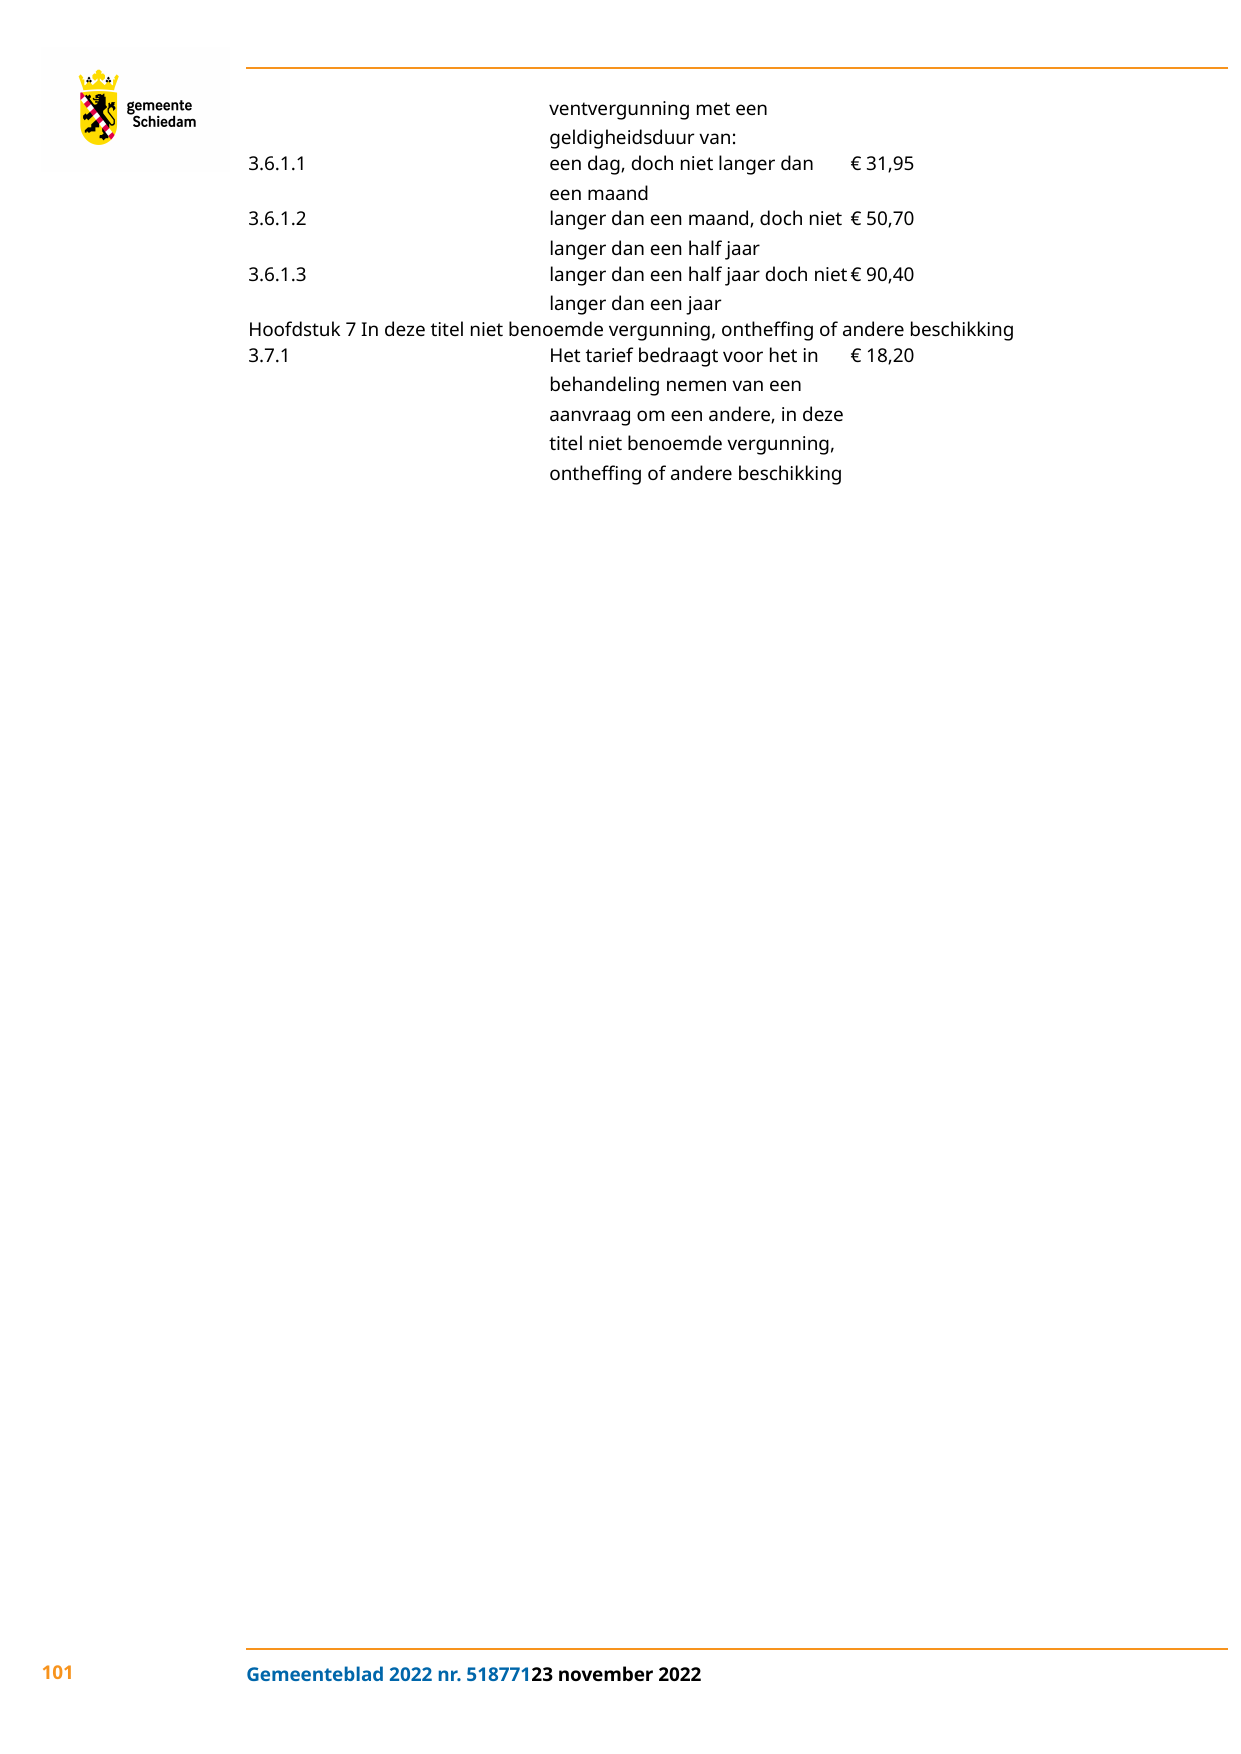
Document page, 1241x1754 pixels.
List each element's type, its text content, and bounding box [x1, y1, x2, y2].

table_cell 3.6.1.1 [248, 150, 549, 205]
table_cell Hoofdstuk 7 In deze titel niet benoemde vergunning, ontheffing of andere beschikking [248, 316, 1152, 342]
table_cell langer dan een half jaar doch niet langer dan een jaar [549, 261, 850, 316]
table_cell € 50,70 [850, 205, 1152, 261]
table_cell Het tarief bedraagt voor het in behandeling nemen van een aanvraag om een andere, in deze titel niet benoemde vergunning, ontheffing of andere beschikking [549, 342, 850, 486]
picture [41, 47, 231, 172]
table_cell ventvergunning met een geldigheidsduur van: [549, 95, 850, 150]
table_cell € 90,40 [850, 261, 1152, 316]
table_cell [850, 95, 1152, 150]
table_cell langer dan een maand, doch niet langer dan een half jaar [549, 205, 850, 261]
table_cell 3.6.1.2 [248, 205, 549, 261]
table_cell [248, 95, 549, 150]
table_cell een dag, doch niet langer dan een maand [549, 150, 850, 205]
table_cell 3.7.1 [248, 342, 549, 486]
table_cell 3.6.1.3 [248, 261, 549, 316]
table_cell € 18,20 [850, 342, 1152, 486]
table_cell € 31,95 [850, 150, 1152, 205]
